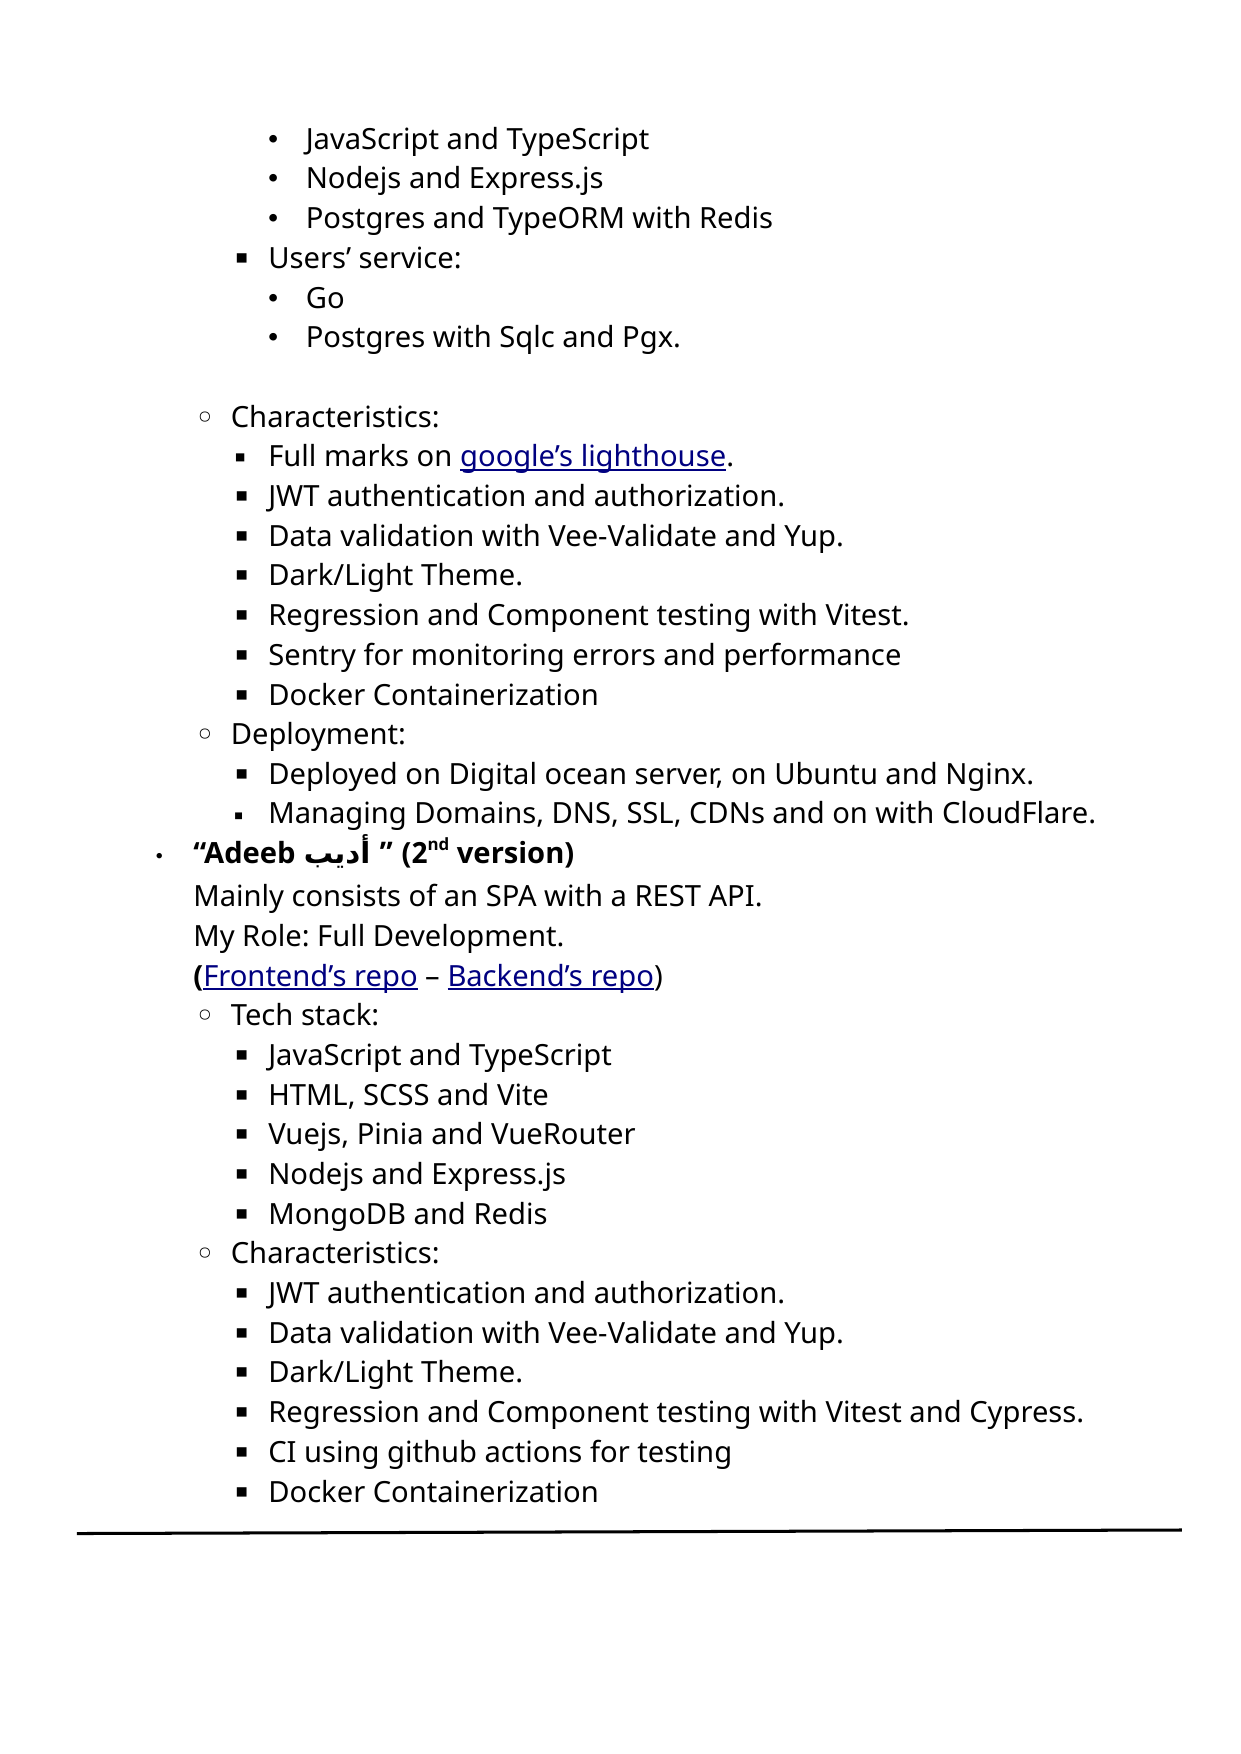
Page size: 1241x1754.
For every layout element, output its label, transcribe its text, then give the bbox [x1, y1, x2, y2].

list JWT authentication and authorization. [231, 475, 1122, 515]
list Users’ service: [231, 237, 1122, 277]
list Regression and Component testing with Vitest. [231, 594, 1122, 634]
list Regression and Component testing with Vitest and Cypress. [231, 1391, 1122, 1431]
list Nodejs and Express.js [231, 1153, 1122, 1193]
list “Adeeb أديب ” (2nd version) [156, 832, 1122, 876]
list Nodejs and Express.js [268, 158, 1122, 197]
list CI using github actions for testing [231, 1431, 1122, 1471]
list Dark/Light Theme. [231, 1352, 1122, 1391]
list MongoDB and Redis [231, 1193, 1122, 1233]
list Go [268, 277, 1122, 317]
list Mainly consists of an SPA with a REST API. [156, 876, 1122, 915]
list Vuejs, Pinia and VueRouter [231, 1114, 1122, 1153]
list Characteristics: [193, 1233, 1122, 1272]
list Characteristics: [193, 396, 1122, 436]
list Data validation with Vee-Validate and Yup. [231, 1312, 1122, 1352]
list JavaScript and TypeScript [268, 118, 1122, 158]
list Deployed on Digital ocean server, on Ubuntu and Nginx. [231, 753, 1122, 793]
list Managing Domains, DNS, SSL, CDNs and on with CloudFlare. [231, 793, 1122, 832]
list Postgres and TypeORM with Redis [268, 197, 1122, 237]
list Deployment: [193, 713, 1122, 753]
list HTML, SCSS and Vite [231, 1074, 1122, 1114]
list Docker Containerization [231, 674, 1122, 713]
list JavaScript and TypeScript [231, 1034, 1122, 1074]
list Data validation with Vee-Validate and Yup. [231, 515, 1122, 555]
list Sentry for monitoring errors and performance [231, 634, 1122, 674]
list Tech stack: [193, 994, 1122, 1034]
list JWT authentication and authorization. [231, 1272, 1122, 1312]
list Postgres with Sqlc and Pgx. [268, 317, 1122, 396]
list Docker Containerization [231, 1471, 1122, 1511]
list Dark/Light Theme. [231, 555, 1122, 594]
list Full marks on google’s lighthouse. [231, 436, 1122, 475]
list My Role: Full Development. (Frontend’s repo – Backend’s repo) [156, 915, 1122, 994]
